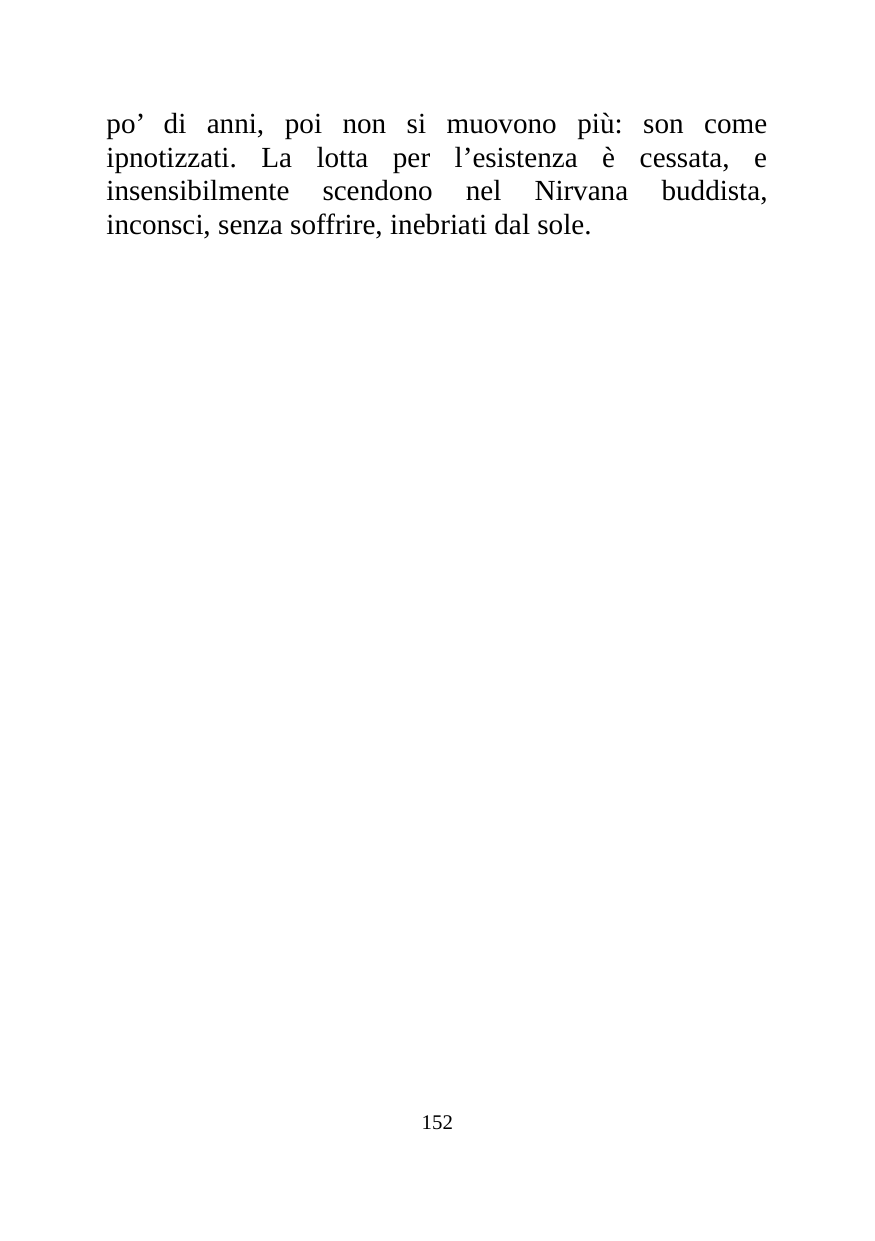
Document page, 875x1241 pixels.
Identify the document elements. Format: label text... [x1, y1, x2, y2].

text po’ di anni, poi non si muovono più: son come ipnotizzati. La lotta per l’esistenza è cessata, e insensibilmente scendono nel Nirvana buddista, inconsci, senza soffrire, inebriati dal sole. [106, 106, 768, 240]
